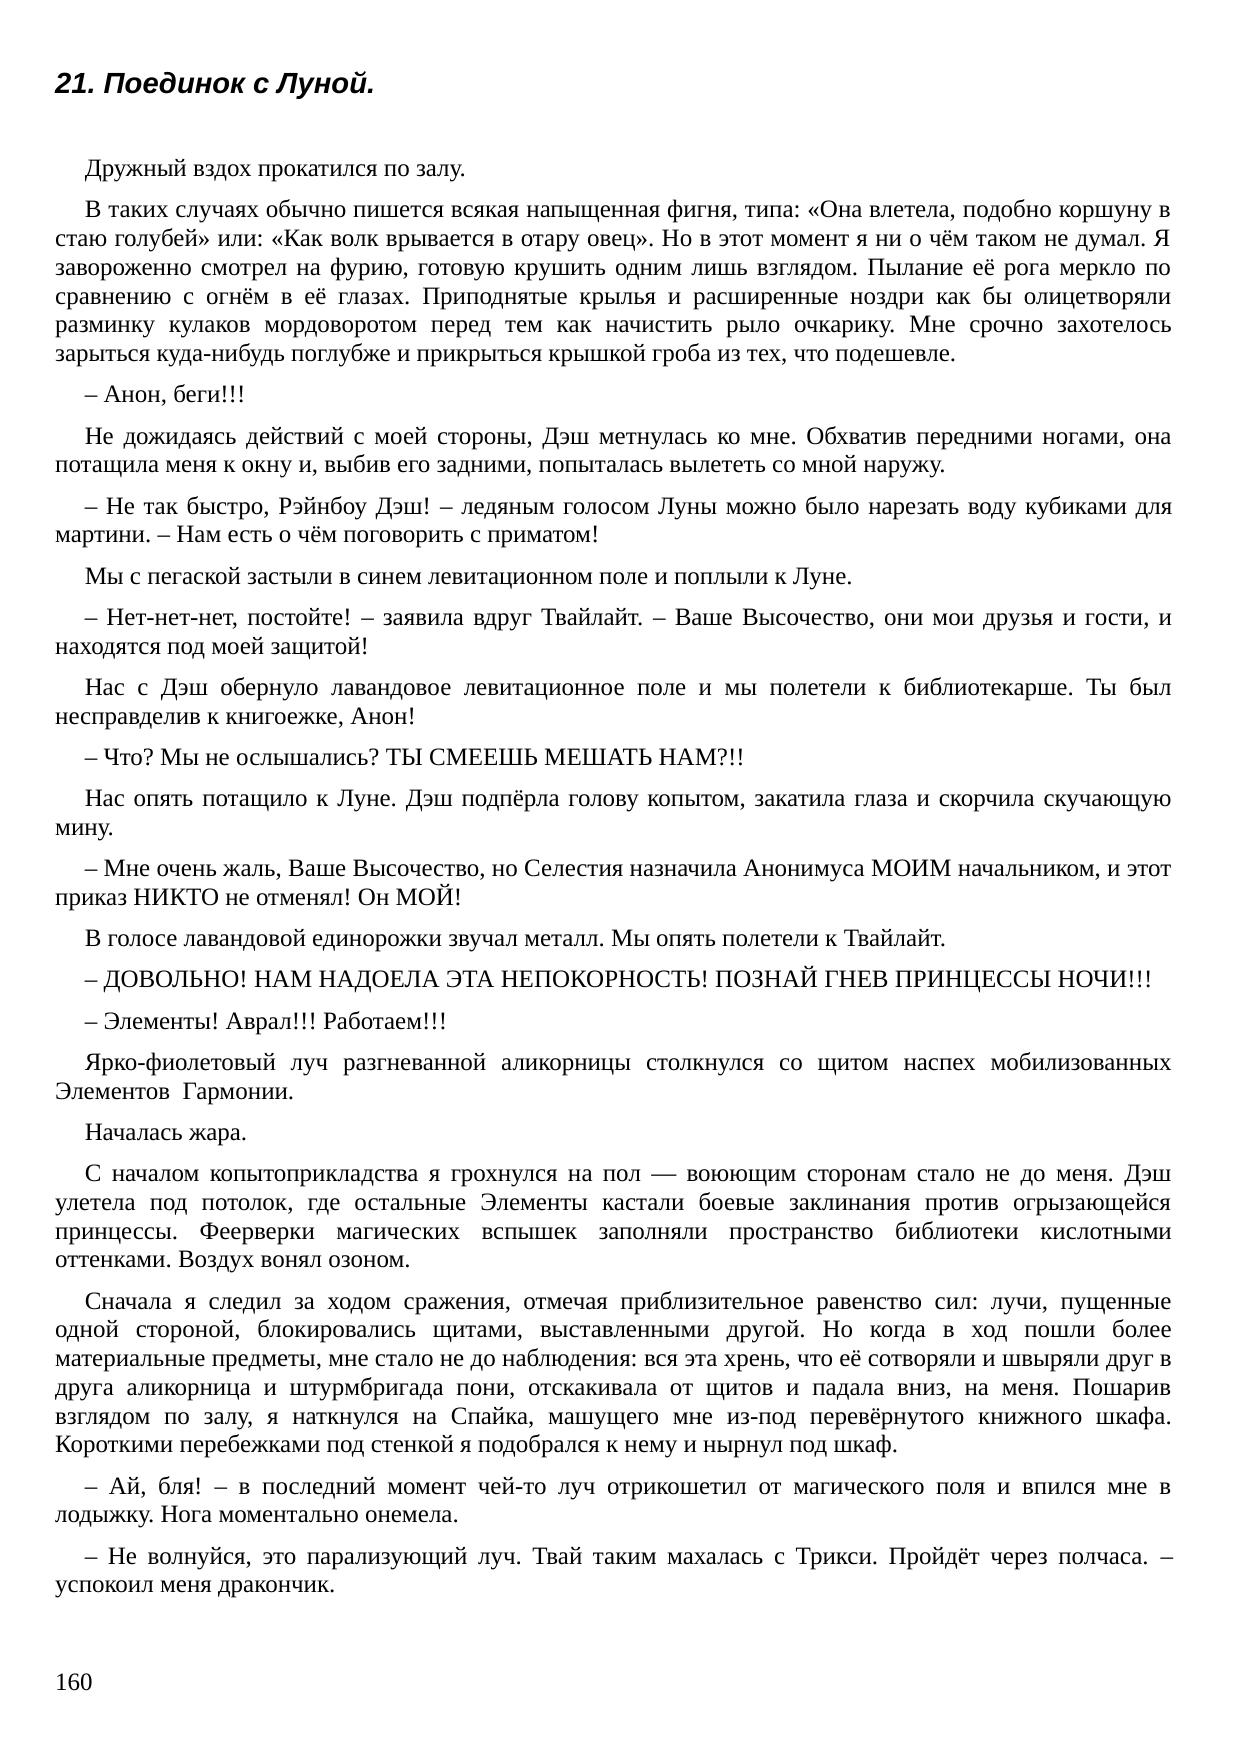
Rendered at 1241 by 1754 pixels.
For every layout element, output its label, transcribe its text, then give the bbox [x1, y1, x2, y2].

text – Элементы! Аврал!!! Работаем!!! [55, 1006, 1173, 1034]
text – Не волнуйся, это парализующий луч. Твай таким махалась с Трикси. Пройдёт через полчаса. – успокоил меня дракончик. [55, 1541, 1173, 1598]
text Ярко-фиолетовый луч разгневанной аликорницы столкнулся со щитом наспех мобилизованных Элементов Гармонии. [55, 1047, 1173, 1104]
text Мы с пегаской застыли в синем левитационном поле и поплыли к Луне. [55, 561, 1173, 589]
text Не дожидаясь действий с моей стороны, Дэш метнулась ко мне. Обхватив передними ногами, она потащила меня к окну и, выбив его задними, попыталась вылететь со мной наружу. [55, 421, 1173, 478]
text В голосе лавандовой единорожки звучал металл. Мы опять полетели к Твайлайт. [55, 923, 1173, 952]
text В таких случаях обычно пишется всякая напыщенная фигня, типа: «Она влетела, подобно коршуну в стаю голубей» или: «Как волк врывается в отару овец». Но в этот момент я ни о чём таком не думал. Я завороженно смотрел на фурию, готовую крушить одним лишь взглядом. Пылание её рога меркло по сравнению с огнём в её глазах. Приподнятые крылья и расширенные ноздри как бы олицетворяли разминку кулаков мордоворотом перед тем как начистить рыло очкарику. Мне срочно захотелось зарыться куда-нибудь поглубже и прикрыться крышкой гроба из тех, что подешевле. [55, 194, 1173, 367]
text – Что? Мы не ослышались? ТЫ СМЕЕШЬ МЕШАТЬ НАМ?!! [55, 742, 1173, 771]
text Началась жара. [55, 1117, 1173, 1146]
text – Нет-нет-нет, постойте! – заявила вдруг Твайлайт. – Ваше Высочество, они мои друзья и гости, и находятся под моей защитой! [55, 602, 1173, 659]
text С началом копытоприкладства я грохнулся на пол — воюющим сторонам стало не до меня. Дэш улетела под потолок, где остальные Элементы кастали боевые заклинания против огрызающейся принцессы. Феерверки магических вспышек заполняли пространство библиотеки кислотными оттенками. Воздух вонял озоном. [55, 1158, 1173, 1273]
text Нас опять потащило к Луне. Дэш подпёрла голову копытом, закатила глаза и скорчила скучающую мину. [55, 783, 1173, 841]
text – ДОВОЛЬНО! НАМ НАДОЕЛА ЭТА НЕПОКОРНОСТЬ! ПОЗНАЙ ГНЕВ ПРИНЦЕССЫ НОЧИ!!! [55, 964, 1173, 993]
text Сначала я следил за ходом сражения, отмечая приблизительное равенство сил: лучи, пущенные одной стороной, блокировались щитами, выставленными другой. Но когда в ход пошли более материальные предметы, мне стало не до наблюдения: вся эта хрень, что её сотворяли и швыряли друг в друга аликорница и штурмбригада пони, отскакивала от щитов и падала вниз, на меня. Пошарив взглядом по залу, я наткнулся на Спайка, машущего мне из-под перевёрнутого книжного шкафа. Короткими перебежками под стенкой я подобрался к нему и нырнул под шкаф. [55, 1286, 1173, 1458]
text Нас с Дэш обернуло лавандовое левитационное поле и мы полетели к библиотекарше. Ты был несправделив к книгоежке, Анон! [55, 672, 1173, 729]
text – Мне очень жаль, Ваше Высочество, но Селестия назначила Анонимуса МОИМ начальником, и этот приказ НИКТО не отменял! Он МОЙ! [55, 853, 1173, 911]
text Дружный вздох прокатился по залу. [55, 153, 1173, 182]
text – Ай, бля! – в последний момент чей-то луч отрикошетил от магического поля и впился мне в лодыжку. Нога моментально онемела. [55, 1471, 1173, 1528]
text – Анон, беги!!! [55, 379, 1173, 408]
text – Не так быстро, Рэйнбоу Дэш! – ледяным голосом Луны можно было нарезать воду кубиками для мартини. – Нам есть о чём поговорить с приматом! [55, 491, 1173, 548]
subtitle 21. Поединок с Луной. [55, 66, 1173, 99]
